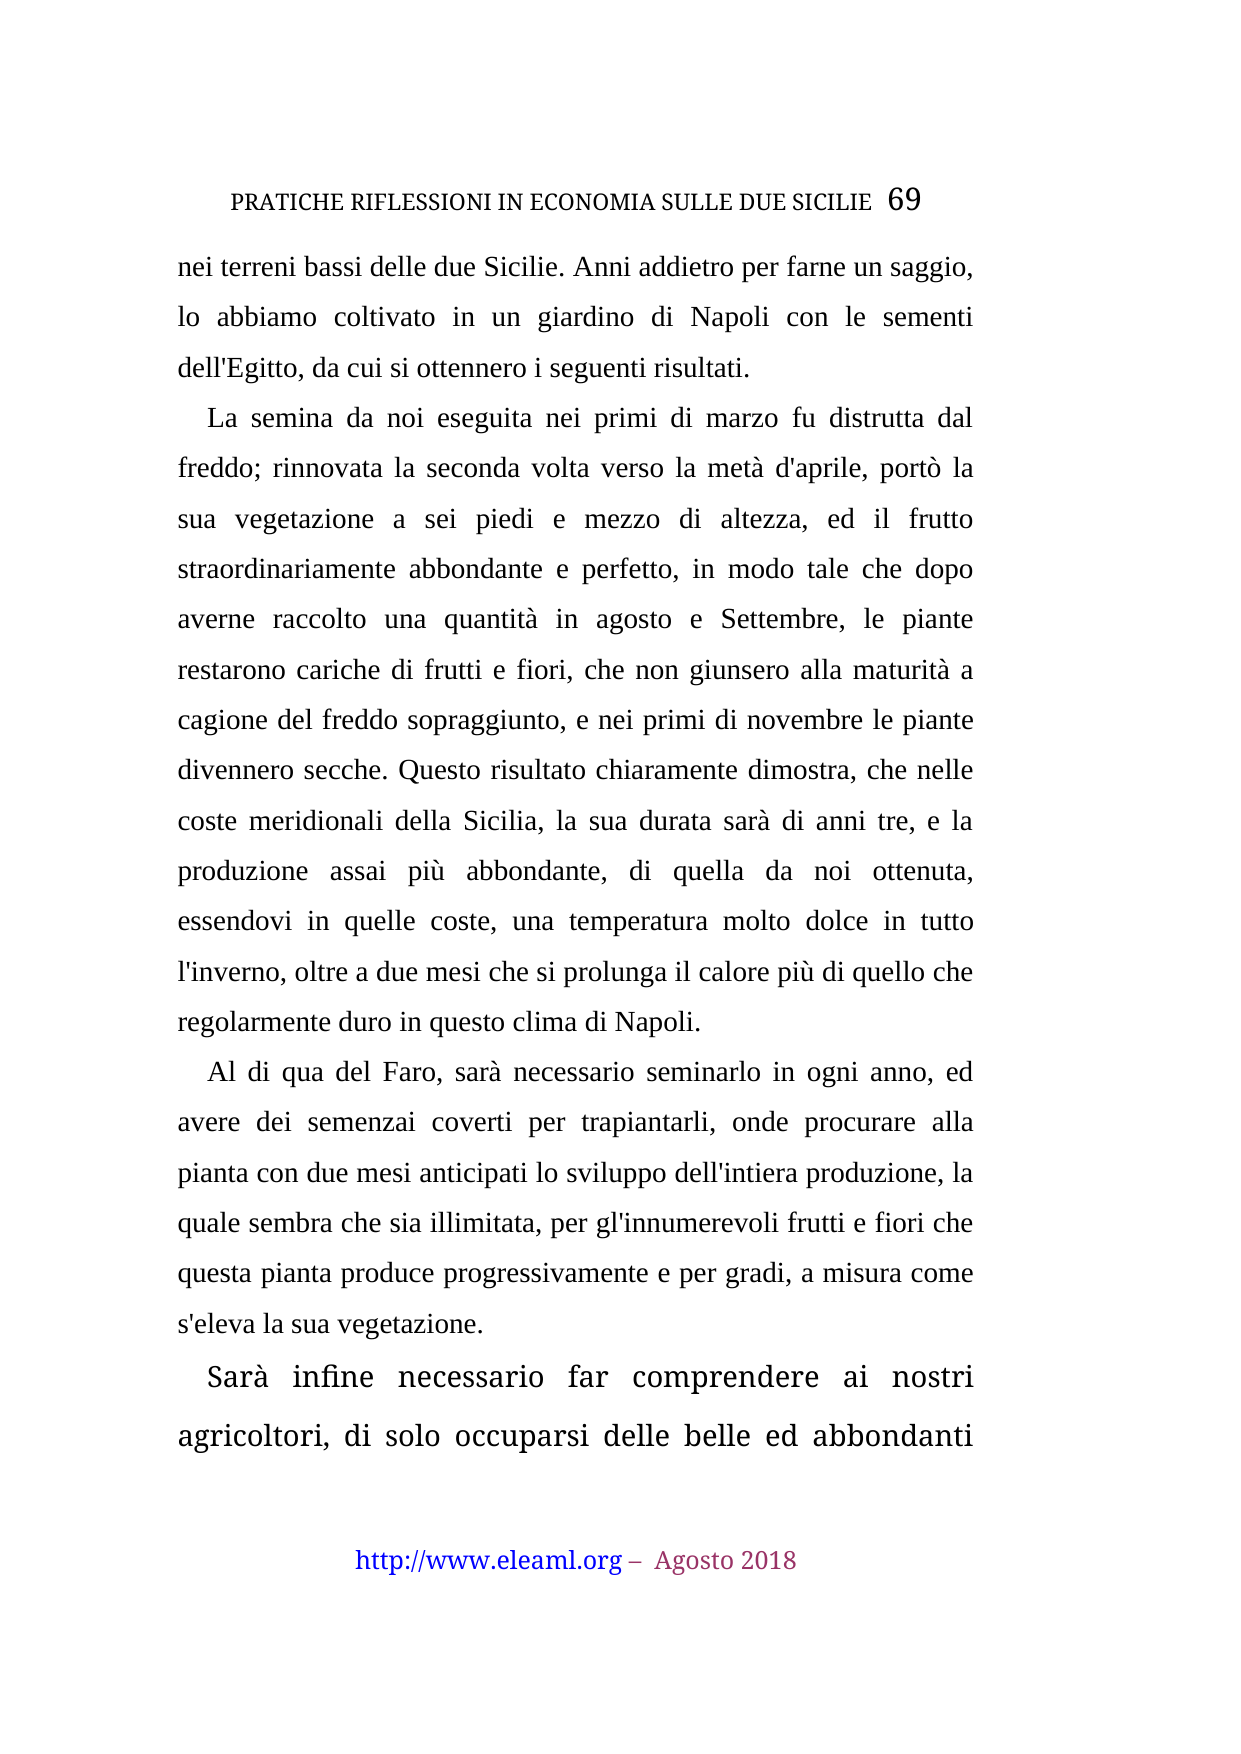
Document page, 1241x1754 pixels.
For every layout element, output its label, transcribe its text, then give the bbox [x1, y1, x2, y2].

text La semina da noi eseguita nei primi di marzo fu distrutta dal freddo; rinnovata la seconda volta verso la metà d'aprile, portò la sua vegetazione a sei piedi e mezzo di altezza, ed il frutto straordinariamente abbondante e perfetto, in modo tale che dopo averne raccolto una quantità in agosto e Settembre, le piante restarono cariche di frutti e fiori, che non giunsero alla maturità a cagione del freddo sopraggiunto, e nei primi di novembre le piante divennero secche. Questo risultato chiaramente dimostra, che nelle coste meridionali della Sicilia, la sua durata sarà di anni tre, e la produzione assai più abbondante, di quella da noi ottenuta, essendovi in quelle coste, una temperatura molto dolce in tutto l'inverno, oltre a due mesi che si prolunga il calore più di quello che regolarmente duro in questo clima di Napoli. [177, 400, 974, 1037]
text nei terreni bassi delle due Sicilie. Anni addietro per farne un saggio, lo abbiamo coltivato in un giardino di Napoli con le sementi dell'Egitto, da cui si ottennero i seguenti risultati. [177, 249, 974, 383]
text Al di qua del Faro, sarà necessario seminarlo in ogni anno, ed avere dei semenzai coverti per trapiantarli, onde procurare alla pianta con due mesi anticipati lo sviluppo dell'intiera produzione, la quale sembra che sia illimitata, per gl'innumerevoli frutti e fiori che questa pianta produce progressivamente e per gradi, a misura come s'eleva la sua vegetazione. [177, 1054, 974, 1339]
text Sarà infine necessario far comprendere ai nostri agricoltori, di solo occuparsi delle belle ed abbondanti [177, 1356, 974, 1455]
